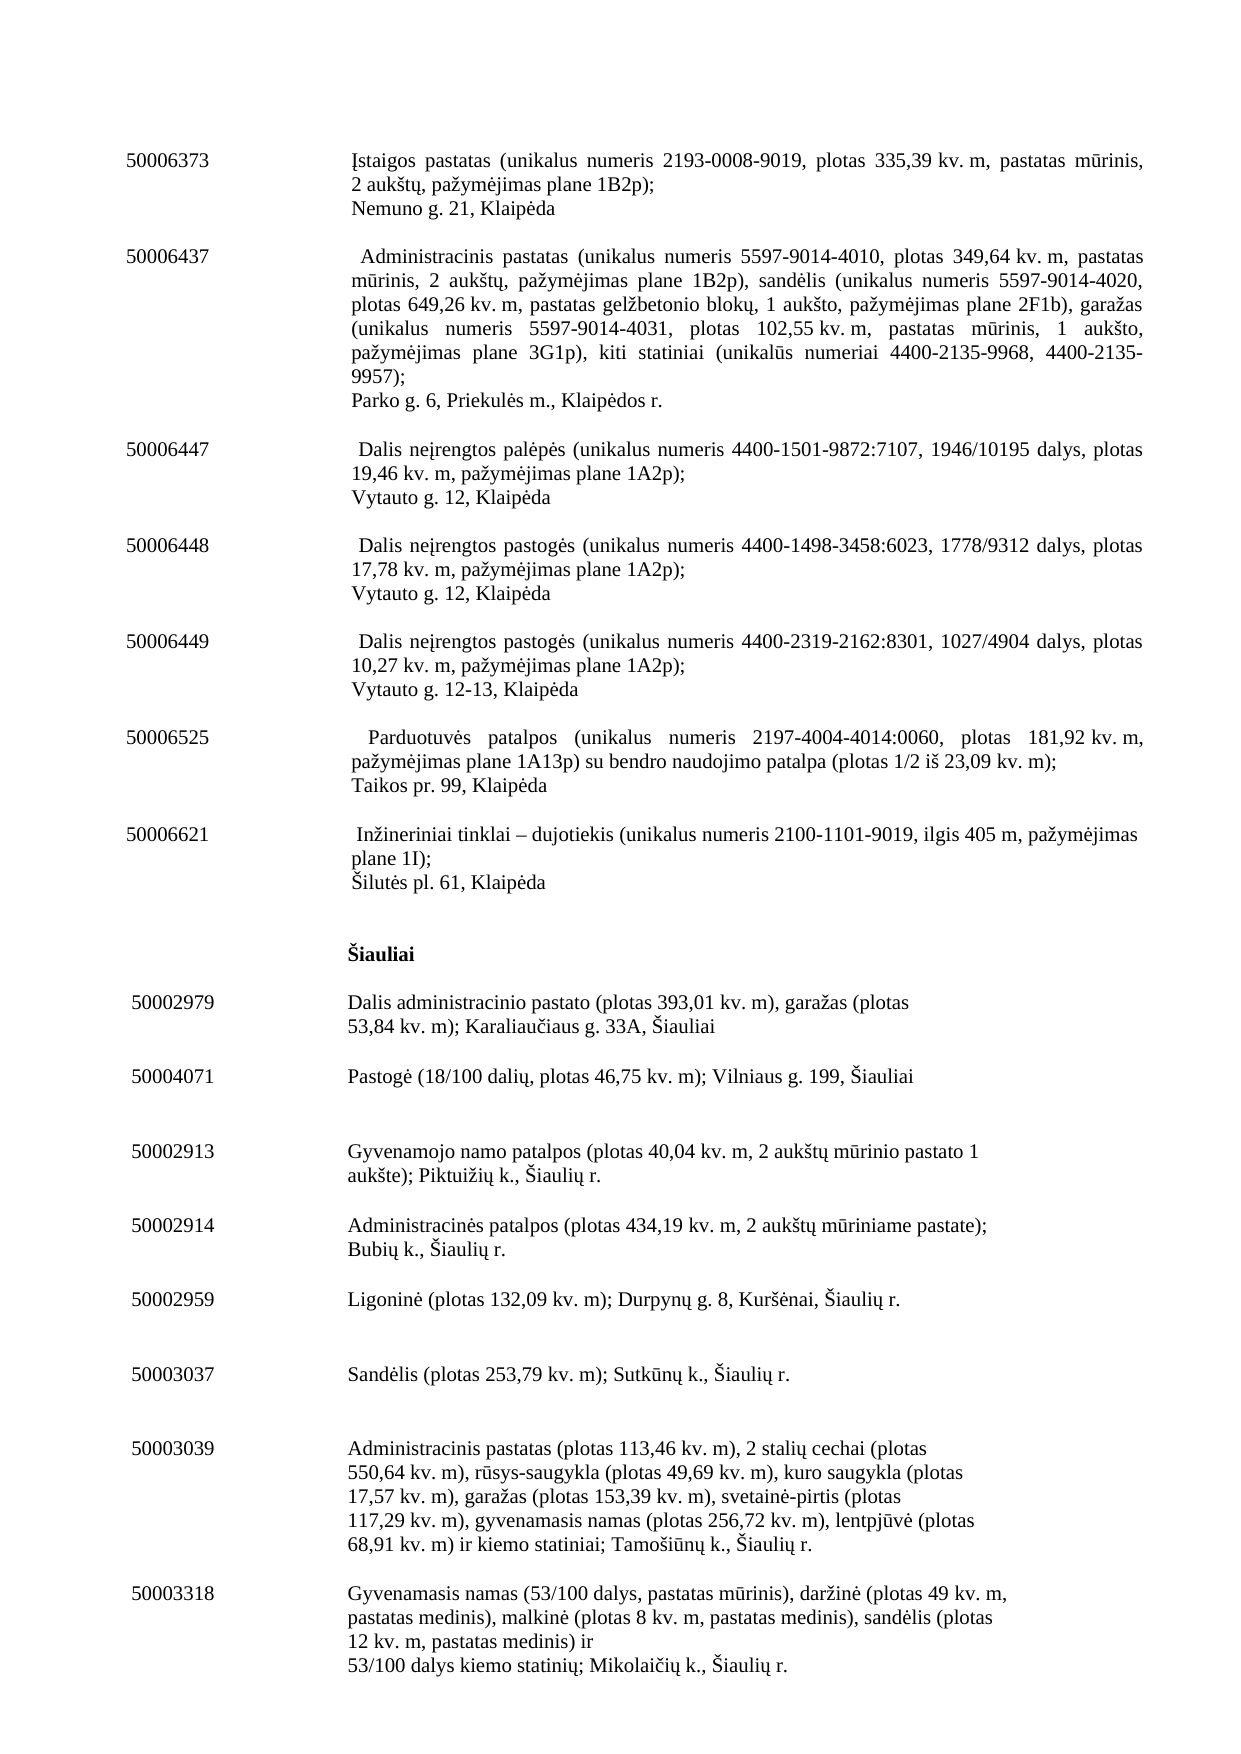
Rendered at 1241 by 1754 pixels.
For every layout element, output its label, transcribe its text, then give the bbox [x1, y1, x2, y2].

table_cell [1170, 1338, 1192, 1362]
table_cell [115, 1412, 1155, 1436]
table_cell [1170, 1436, 1192, 1556]
table_cell [101, 1436, 114, 1556]
table_cell [101, 244, 114, 436]
table_cell [115, 1556, 1155, 1581]
table_cell [1077, 1213, 1081, 1263]
table_cell [1170, 1139, 1192, 1189]
table_cell 50003318 [115, 1581, 336, 1677]
table_cell [1155, 1263, 1170, 1287]
table_cell 50006525 [115, 725, 336, 821]
table_cell [101, 629, 114, 725]
table_cell 50003037 [115, 1362, 336, 1412]
table_cell [1193, 629, 1211, 725]
table_cell [1193, 1436, 1211, 1556]
table_cell 50006447 [115, 436, 336, 533]
table_cell [1170, 942, 1192, 966]
table_cell [1155, 1362, 1170, 1412]
table_cell 50006373 [115, 148, 336, 244]
table_cell [1170, 1115, 1192, 1139]
table_cell [1193, 942, 1211, 966]
table_cell Inžineriniai tinklai – dujotiekis (unikalus numeris 2100-1101-9019, ilgis 405 m, pažymėjimas plane 1I); Šilutės pl. 61, Klaipėda [336, 821, 1155, 918]
table_cell [1081, 1288, 1148, 1338]
table_cell [1155, 1556, 1170, 1581]
table_cell [1193, 1581, 1211, 1677]
table_cell [101, 533, 114, 629]
table_cell [1170, 533, 1192, 629]
table_cell [1081, 1581, 1148, 1677]
table_cell [1193, 918, 1211, 942]
table_cell [1170, 1213, 1192, 1263]
table_cell [1193, 1362, 1211, 1412]
table_cell [1170, 148, 1192, 244]
table_cell [1193, 821, 1211, 918]
table_cell [1148, 1288, 1155, 1338]
table_cell [1193, 1189, 1211, 1213]
table_cell [1193, 533, 1211, 629]
table_cell [1155, 1189, 1170, 1213]
table_cell [1081, 990, 1148, 1040]
table_cell Gyvenamasis namas (53/100 dalys, pastatas mūrinis), daržinė (plotas 49 kv. m, pastatas medinis), malkinė (plotas 8 kv. m, pastatas medinis), sandėlis (plotas 12 kv. m, pastatas medinis) ir 53/100 dalys kiemo statinių; Mikolaičių k., Šiaulių r. [336, 1581, 1037, 1677]
table_cell Administracinis pastatas (unikalus numeris 5597-9014-4010, plotas 349,64 kv. m, pastatas mūrinis, 2 aukštų, pažymėjimas plane 1B2p), sandėlis (unikalus numeris 5597-9014-4020, plotas 649,26 kv. m, pastatas gelžbetonio blokų, 1 aukšto, pažymėjimas plane 2F1b), garažas (unikalus numeris 5597-9014-4031, plotas 102,55 kv. m, pastatas mūrinis, 1 aukšto, pažymėjimas plane 3G1p), kiti statiniai (unikalūs numeriai 4400-2135-9968, 4400-2135-9957); Parko g. 6, Priekulės m., Klaipėdos r. [336, 244, 1155, 436]
table_cell [1155, 1064, 1170, 1114]
table_cell 50004071 [115, 1064, 336, 1114]
table_cell [1193, 1115, 1211, 1139]
table_cell [1077, 1064, 1081, 1114]
table_cell [1037, 1139, 1074, 1189]
table_cell [1155, 1412, 1170, 1436]
table_cell Pastogė (18/100 dalių, plotas 46,75 kv. m); Vilniaus g. 199, Šiauliai [336, 1064, 1037, 1114]
table_cell [115, 942, 336, 966]
table_cell [1170, 918, 1192, 942]
table_cell [1155, 942, 1170, 966]
table_cell [1170, 1064, 1192, 1114]
table_cell [101, 1040, 114, 1064]
table_cell [101, 725, 114, 821]
table_cell [1037, 1581, 1074, 1677]
table_cell [1077, 1139, 1081, 1189]
table_cell [1155, 1213, 1170, 1263]
table_cell [1170, 1581, 1192, 1677]
table_cell [1193, 1338, 1211, 1362]
table_cell 50002913 [115, 1139, 336, 1189]
table_cell Gyvenamojo namo patalpos (plotas 40,04 kv. m, 2 aukštų mūrinio pastato 1 aukšte); Piktuižių k., Šiaulių r. [336, 1139, 1037, 1189]
table_cell [1193, 1412, 1211, 1436]
table_cell [1037, 990, 1074, 1040]
table_cell [1077, 1362, 1081, 1412]
table_cell [1155, 533, 1170, 629]
table_cell [1170, 725, 1192, 821]
table_cell [1155, 1581, 1170, 1677]
table_cell [1155, 436, 1170, 533]
table_cell [101, 148, 114, 244]
table_cell [1155, 1040, 1170, 1064]
table_cell [101, 436, 114, 533]
table_cell [1037, 1288, 1074, 1338]
table_cell [115, 1189, 1155, 1213]
table_cell [1155, 1436, 1170, 1556]
table_cell [1155, 725, 1170, 821]
table_cell [101, 966, 114, 990]
table_cell [1193, 1288, 1211, 1338]
table_cell [101, 1115, 114, 1139]
table_cell [1148, 1139, 1155, 1189]
table_cell [1170, 1556, 1192, 1581]
table_cell [1148, 1213, 1155, 1263]
table_cell [1155, 1288, 1170, 1338]
table_cell [1081, 1362, 1148, 1412]
table_cell [1037, 1213, 1074, 1263]
table_cell [115, 1338, 1155, 1362]
table_cell [1170, 1412, 1192, 1436]
table_cell [101, 1412, 114, 1436]
table_cell [101, 1362, 114, 1412]
table_cell [1170, 1263, 1192, 1287]
table_cell [1148, 1362, 1155, 1412]
table_cell [1037, 1064, 1074, 1114]
table_cell 50006621 [115, 821, 336, 918]
table_cell [1193, 1139, 1211, 1189]
table_cell Dalis neįrengtos palėpės (unikalus numeris 4400-1501-9872:7107, 1946/10195 dalys, plotas 19,46 kv. m, pažymėjimas plane 1A2p); Vytauto g. 12, Klaipėda [336, 436, 1155, 533]
table_cell [1155, 1115, 1170, 1139]
table_cell [1170, 1362, 1192, 1412]
table_cell [1148, 1064, 1155, 1114]
table_cell Ligoninė (plotas 132,09 kv. m); Durpynų g. 8, Kuršėnai, Šiaulių r. [336, 1288, 1037, 1338]
table_cell [115, 1115, 1155, 1139]
table_cell [1077, 1581, 1081, 1677]
table_cell [101, 1263, 114, 1287]
table_cell [101, 1139, 114, 1189]
table_cell [101, 990, 114, 1040]
table_cell [1170, 966, 1192, 990]
table_cell 50006448 [115, 533, 336, 629]
table_cell [101, 821, 114, 918]
table_cell 50003039 [115, 1436, 336, 1556]
table_cell [1155, 148, 1170, 244]
table_cell [1155, 966, 1170, 990]
table_cell [1148, 1436, 1155, 1556]
table_cell [1155, 1139, 1170, 1189]
table_cell [101, 1288, 114, 1338]
table_cell Dalis neįrengtos pastogės (unikalus numeris 4400-2319-2162:8301, 1027/4904 dalys, plotas 10,27 kv. m, pažymėjimas plane 1A2p); Vytauto g. 12-13, Klaipėda [336, 629, 1155, 725]
table_cell 50002959 [115, 1288, 336, 1338]
table_cell [1170, 821, 1192, 918]
table_cell 50002979 [115, 990, 336, 1040]
table_cell [1170, 1288, 1192, 1338]
table_cell Dalis neįrengtos pastogės (unikalus numeris 4400-1498-3458:6023, 1778/9312 dalys, plotas 17,78 kv. m, pažymėjimas plane 1A2p); Vytauto g. 12, Klaipėda [336, 533, 1155, 629]
table_cell [1155, 244, 1170, 436]
table_cell [115, 918, 1155, 942]
table_cell [1193, 244, 1211, 436]
table_cell [1037, 1436, 1074, 1556]
table_cell Šiauliai [336, 942, 1155, 966]
table_cell [1170, 629, 1192, 725]
table_cell [101, 1064, 114, 1114]
table_cell [1193, 725, 1211, 821]
table_cell [1148, 990, 1155, 1040]
table_cell [101, 1581, 114, 1677]
table_cell [1170, 1040, 1192, 1064]
table_cell [1081, 1436, 1148, 1556]
table_cell [1193, 148, 1211, 244]
table_cell Parduotuvės patalpos (unikalus numeris 2197-4004-4014:0060, plotas 181,92 kv. m, pažymėjimas plane 1A13p) su bendro naudojimo patalpa (plotas 1/2 iš 23,09 kv. m); Taikos pr. 99, Klaipėda [336, 725, 1155, 821]
table_cell 50006437 [115, 244, 336, 436]
table_cell [1170, 990, 1192, 1040]
table_cell [1037, 1362, 1074, 1412]
table_cell [101, 1556, 114, 1581]
table_cell [1081, 1139, 1148, 1189]
table_cell [1077, 1436, 1081, 1556]
table_cell [1170, 244, 1192, 436]
table_cell [115, 966, 1155, 990]
table_cell [1155, 1338, 1170, 1362]
table_cell [101, 1338, 114, 1362]
table_cell [1155, 918, 1170, 942]
table_cell [1193, 1263, 1211, 1287]
table_cell [115, 1040, 1155, 1064]
table_cell [1081, 1213, 1148, 1263]
table_cell [101, 1213, 114, 1263]
table_cell [1193, 1040, 1211, 1064]
table_cell [115, 1263, 1155, 1287]
table_cell [1155, 821, 1170, 918]
table_cell [1193, 436, 1211, 533]
table_cell [1193, 1556, 1211, 1581]
table_cell [1170, 1189, 1192, 1213]
table_cell [1155, 990, 1170, 1040]
table_cell [1148, 1581, 1155, 1677]
table_cell [1193, 1064, 1211, 1114]
table_cell Sandėlis (plotas 253,79 kv. m); Sutkūnų k., Šiaulių r. [336, 1362, 1037, 1412]
table_cell [1193, 1213, 1211, 1263]
table_cell Įstaigos pastatas (unikalus numeris 2193-0008-9019, plotas 335,39 kv. m, pastatas mūrinis, 2 aukštų, pažymėjimas plane 1B2p); Nemuno g. 21, Klaipėda [336, 148, 1155, 244]
table_cell Administracinės patalpos (plotas 434,19 kv. m, 2 aukštų mūriniame pastate); Bubių k., Šiaulių r. [336, 1213, 1037, 1263]
table_cell Administracinis pastatas (plotas 113,46 kv. m), 2 stalių cechai (plotas 550,64 kv. m), rūsys-saugykla (plotas 49,69 kv. m), kuro saugykla (plotas 17,57 kv. m), garažas (plotas 153,39 kv. m), svetainė-pirtis (plotas 117,29 kv. m), gyvenamasis namas (plotas 256,72 kv. m), lentpjūvė (plotas 68,91 kv. m) ir kiemo statiniai; Tamošiūnų k., Šiaulių r. [336, 1436, 1037, 1556]
table_cell [1193, 990, 1211, 1040]
table_cell [1077, 990, 1081, 1040]
table_cell 50006449 [115, 629, 336, 725]
table_cell [1170, 436, 1192, 533]
table_cell [1193, 966, 1211, 990]
table_cell [1155, 629, 1170, 725]
table_cell 50002914 [115, 1213, 336, 1263]
table_cell [101, 942, 114, 966]
table_cell [101, 918, 114, 942]
table_cell [101, 1189, 114, 1213]
table_cell [1081, 1064, 1148, 1114]
table_cell [1077, 1288, 1081, 1338]
table_cell Dalis administracinio pastato (plotas 393,01 kv. m), garažas (plotas 53,84 kv. m); Karaliaučiaus g. 33A, Šiauliai [336, 990, 1037, 1040]
